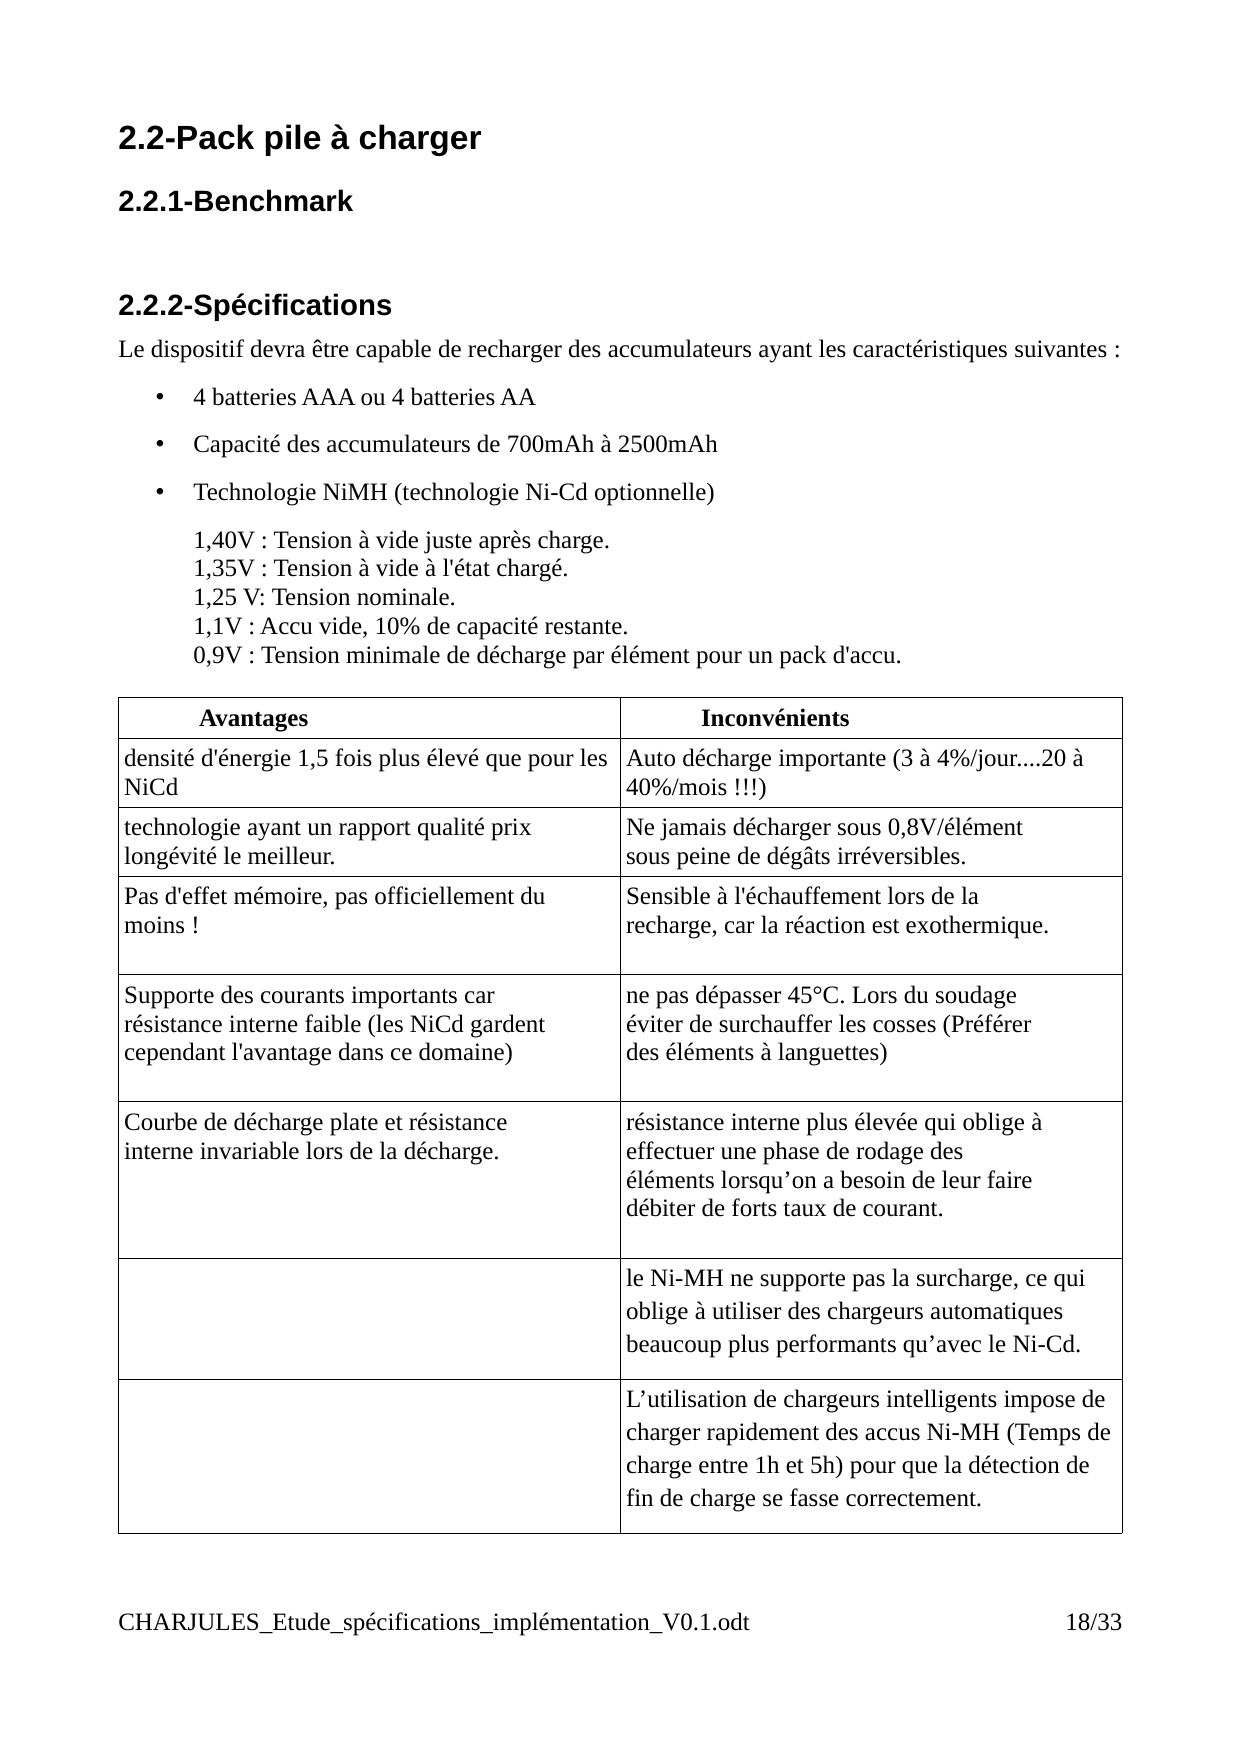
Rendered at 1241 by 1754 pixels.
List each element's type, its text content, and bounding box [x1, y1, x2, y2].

table_cell Courbe de décharge plate et résistance interne invariable lors de la décharge. [119, 1102, 620, 1257]
subtitle 2.2-Pack pile à charger [118, 118, 1122, 157]
table_cell [119, 1380, 620, 1532]
table_cell L’utilisation de chargeurs intelligents impose de charger rapidement des accus Ni-MH (Temps de charge entre 1h et 5h) pour que la détection de fin de charge se fasse correctement. [621, 1380, 1122, 1532]
list 4 batteries AAA ou 4 batteries AA [156, 382, 1122, 411]
table_cell Supporte des courants importants car résistance interne faible (les NiCd gardent cependant l'avantage dans ce domaine) [119, 975, 620, 1101]
text Le dispositif devra être capable de recharger des accumulateurs ayant les caractéristiques suivantes : [118, 334, 1122, 363]
table_header Inconvénients [621, 698, 1122, 737]
list 1,40V : Tension à vide juste après charge. 1,35V : Tension à vide à l'état chargé. 1,25 V: Tension nominale. 1,1V : Accu vide, 10% de capacité restante. 0,9V : Tension minimale de décharge par élément pour un pack d'accu. [156, 525, 1122, 668]
table_cell Ne jamais décharger sous 0,8V/élément sous peine de dégâts irréversibles. [621, 808, 1122, 876]
table_cell Auto décharge importante (3 à 4%/jour....20 à 40%/mois !!!) [621, 739, 1122, 807]
table_cell le Ni-MH ne supporte pas la surcharge, ce qui oblige à utiliser des chargeurs automatiques beaucoup plus performants qu’avec le Ni-Cd. [621, 1259, 1122, 1378]
table_cell [119, 1259, 620, 1378]
subtitle 2.2.2-Spécifications [118, 288, 1122, 322]
list Capacité des accumulateurs de 700mAh à 2500mAh [156, 429, 1122, 458]
table_cell ne pas dépasser 45°C. Lors du soudage éviter de surchauffer les cosses (Préférer des éléments à languettes) [621, 975, 1122, 1101]
table_cell Sensible à l'échauffement lors de la recharge, car la réaction est exothermique. [621, 877, 1122, 974]
table_cell densité d'énergie 1,5 fois plus élevé que pour les NiCd [119, 739, 620, 807]
table_cell résistance interne plus élevée qui oblige à effectuer une phase de rodage des éléments lorsqu’on a besoin de leur faire débiter de forts taux de courant. [621, 1102, 1122, 1257]
table_cell Pas d'effet mémoire, pas officiellement du moins ! [119, 877, 620, 974]
list Technologie NiMH (technologie Ni-Cd optionnelle) [156, 477, 1122, 506]
table_header Avantages [119, 698, 620, 737]
table_cell technologie ayant un rapport qualité prix longévité le meilleur. [119, 808, 620, 876]
subtitle 2.2.1-Benchmark [118, 184, 1122, 218]
